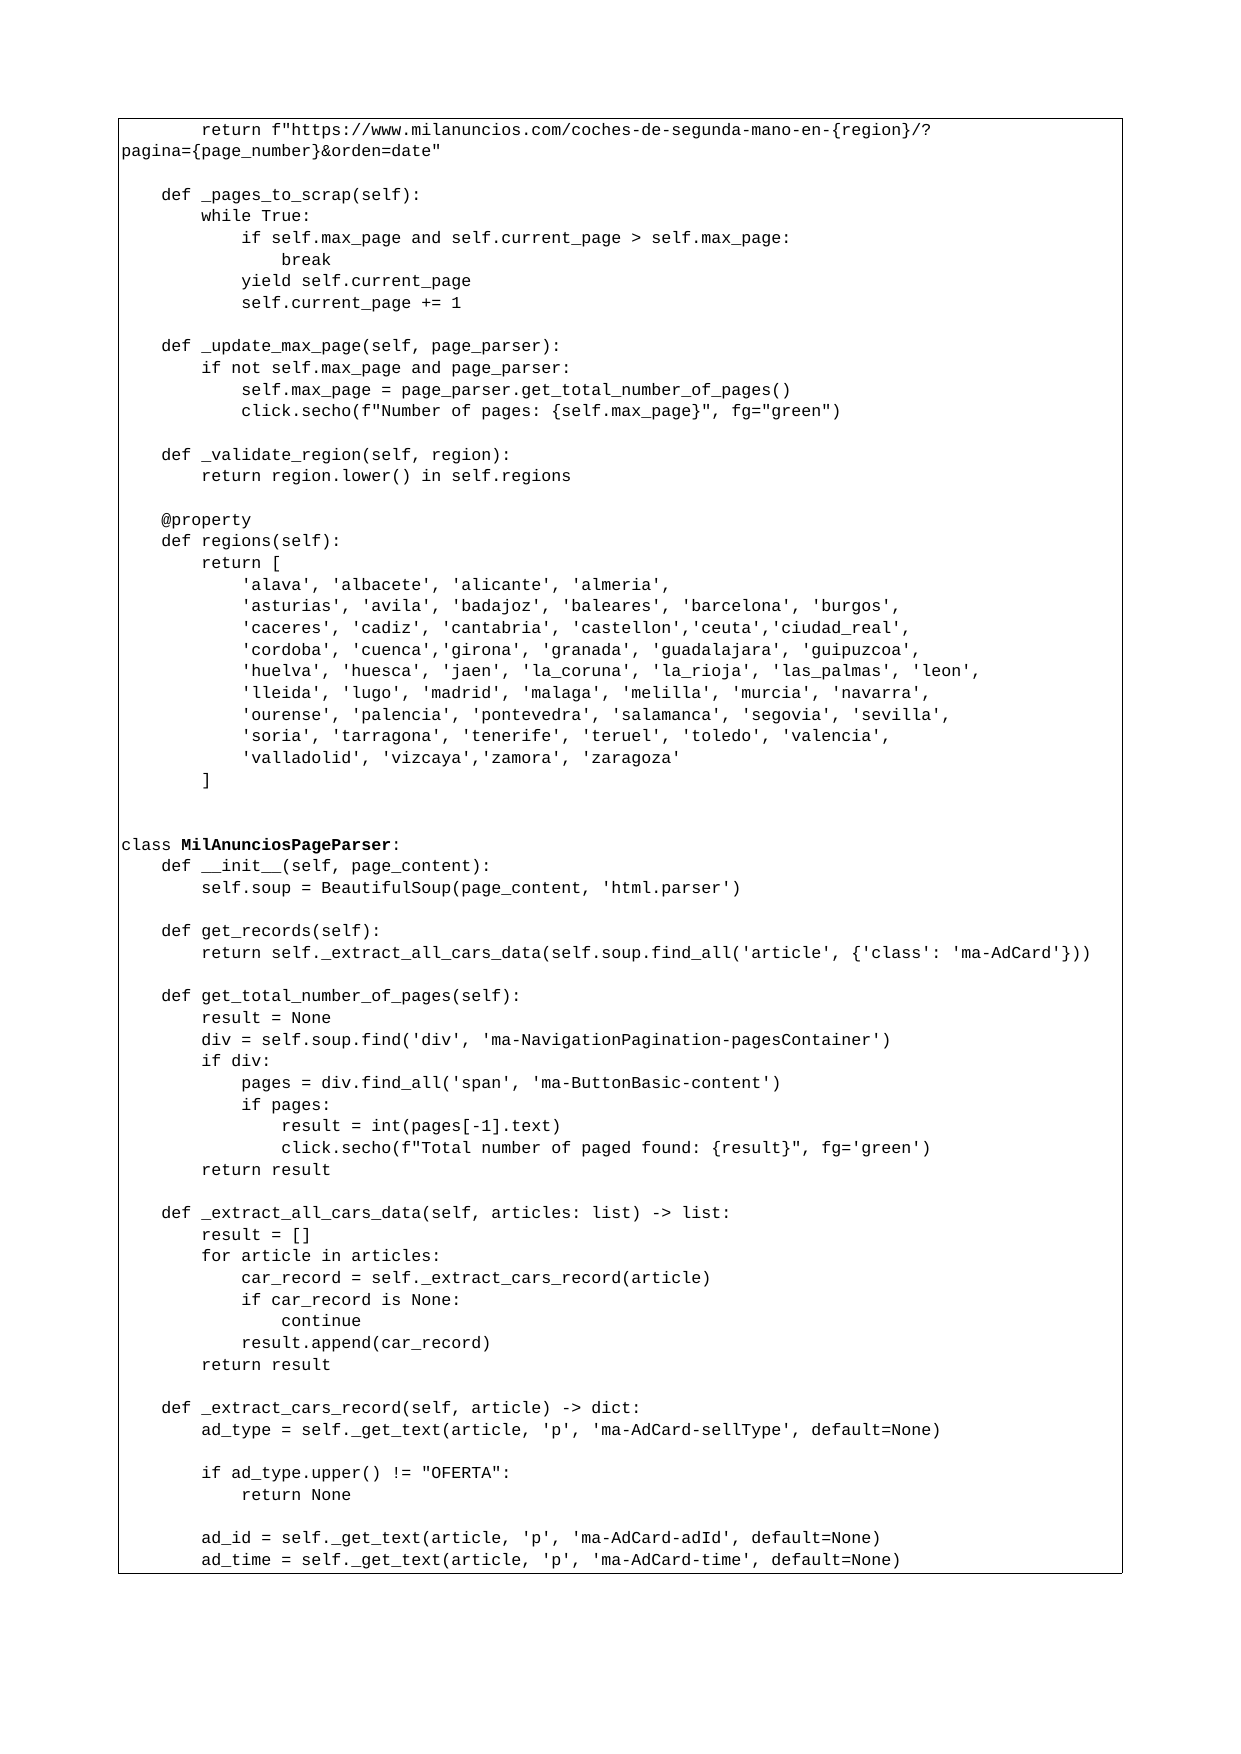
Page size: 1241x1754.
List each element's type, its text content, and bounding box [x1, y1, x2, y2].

text while True: [119, 205, 1122, 226]
text continue [119, 1310, 1122, 1331]
text pages = div.find_all('span', 'ma-ButtonBasic-content') [119, 1071, 1122, 1093]
text @property [119, 508, 1122, 530]
text 'cordoba', 'cuenca','girona', 'granada', 'guadalajara', 'guipuzcoa', [119, 638, 1122, 660]
text div = self.soup.find('div', 'ma-NavigationPagination-pagesContainer') [119, 1028, 1122, 1050]
text click.secho(f"Total number of paged found: {result}", fg='green') [119, 1136, 1122, 1158]
text return f"https://www.milanuncios.com/coches-de-segunda-mano-en-{region}/?pagina={page_number}&orden=date" [119, 119, 1122, 162]
text result = int(pages[-1].text) [119, 1115, 1122, 1136]
text def _pages_to_scrap(self): [119, 183, 1122, 205]
text self.max_page = page_parser.get_total_number_of_pages() [119, 378, 1122, 400]
text car_record = self._extract_cars_record(article) [119, 1266, 1122, 1288]
text ad_time = self._get_text(article, 'p', 'ma-AdCard-time', default=None) [119, 1548, 1122, 1573]
text if div: [119, 1050, 1122, 1071]
text ad_type = self._get_text(article, 'p', 'ma-AdCard-sellType', default=None) [119, 1418, 1122, 1440]
text return result [119, 1158, 1122, 1180]
text self.soup = BeautifulSoup(page_content, 'html.parser') [119, 876, 1122, 898]
text def _extract_all_cars_data(self, articles: list) -> list: [119, 1201, 1122, 1223]
text class MilAnunciosPageParser: [119, 833, 1122, 855]
text 'soria', 'tarragona', 'tenerife', 'teruel', 'toledo', 'valencia', [119, 725, 1122, 746]
text if pages: [119, 1093, 1122, 1115]
text 'valladolid', 'vizcaya','zamora', 'zaragoza' [119, 746, 1122, 768]
text def regions(self): [119, 530, 1122, 551]
text def _update_max_page(self, page_parser): [119, 335, 1122, 356]
text ad_id = self._get_text(article, 'p', 'ma-AdCard-adId', default=None) [119, 1526, 1122, 1548]
text result.append(car_record) [119, 1331, 1122, 1353]
text return result [119, 1353, 1122, 1375]
text if car_record is None: [119, 1288, 1122, 1310]
text 'asturias', 'avila', 'badajoz', 'baleares', 'barcelona', 'burgos', [119, 595, 1122, 616]
text if not self.max_page and page_parser: [119, 356, 1122, 378]
text if self.max_page and self.current_page > self.max_page: [119, 226, 1122, 248]
text result = None [119, 1006, 1122, 1028]
text click.secho(f"Number of pages: {self.max_page}", fg="green") [119, 400, 1122, 422]
text def _extract_cars_record(self, article) -> dict: [119, 1396, 1122, 1418]
text 'alava', 'albacete', 'alicante', 'almeria', [119, 573, 1122, 595]
text def _validate_region(self, region): [119, 443, 1122, 465]
text self.current_page += 1 [119, 291, 1122, 313]
text 'lleida', 'lugo', 'madrid', 'malaga', 'melilla', 'murcia', 'navarra', [119, 681, 1122, 703]
text return None [119, 1483, 1122, 1505]
text 'huelva', 'huesca', 'jaen', 'la_coruna', 'la_rioja', 'las_palmas', 'leon', [119, 660, 1122, 681]
text result = [] [119, 1223, 1122, 1245]
text if ad_type.upper() != "OFERTA": [119, 1461, 1122, 1483]
text def get_records(self): [119, 920, 1122, 941]
text return [ [119, 551, 1122, 573]
text break [119, 248, 1122, 270]
text def get_total_number_of_pages(self): [119, 985, 1122, 1006]
text yield self.current_page [119, 270, 1122, 291]
text for article in articles: [119, 1245, 1122, 1266]
text 'caceres', 'cadiz', 'cantabria', 'castellon','ceuta','ciudad_real', [119, 616, 1122, 638]
text return region.lower() in self.regions [119, 465, 1122, 487]
text def __init__(self, page_content): [119, 855, 1122, 876]
text return self._extract_all_cars_data(self.soup.find_all('article', {'class': 'ma-AdCard'})) [119, 941, 1122, 963]
text ] [119, 768, 1122, 790]
text 'ourense', 'palencia', 'pontevedra', 'salamanca', 'segovia', 'sevilla', [119, 703, 1122, 725]
